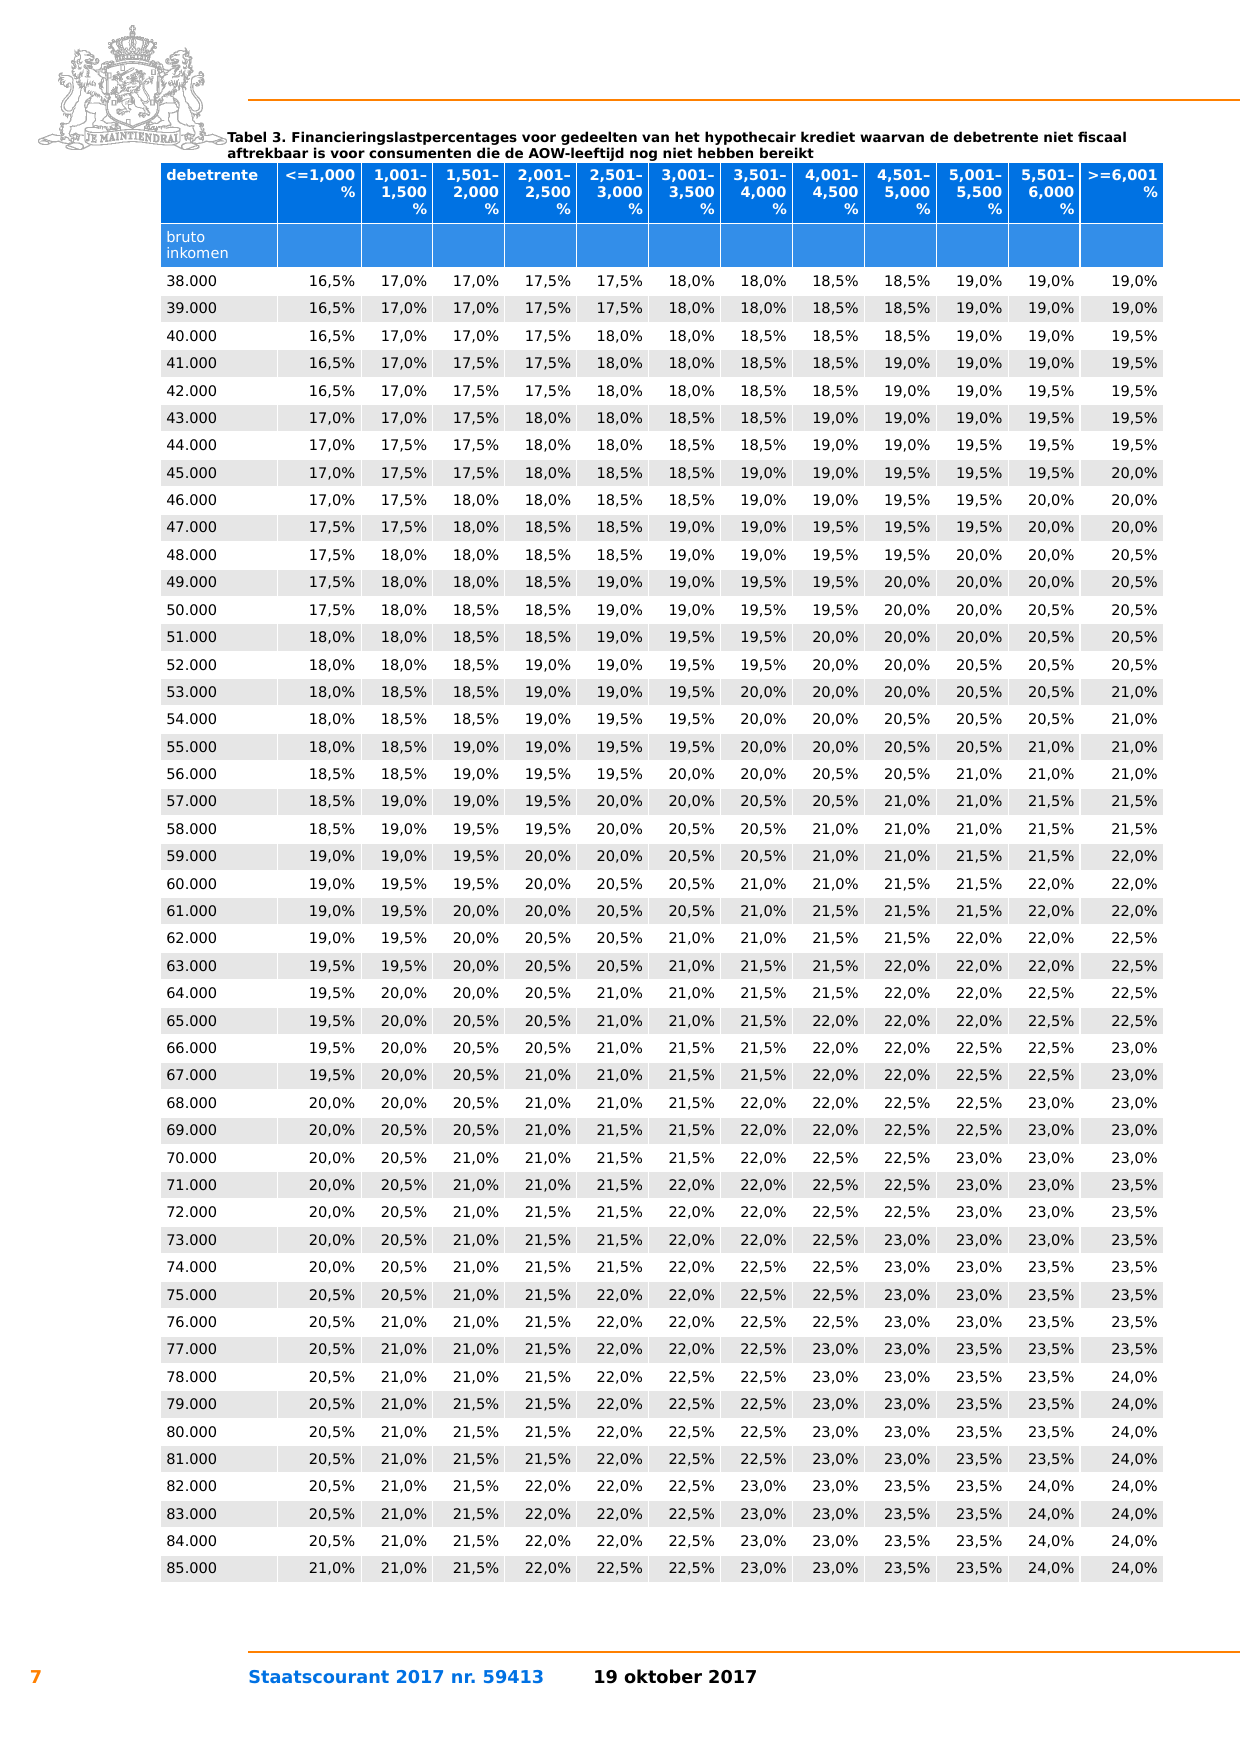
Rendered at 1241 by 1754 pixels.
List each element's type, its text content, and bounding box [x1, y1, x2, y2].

table_cell 16,5% [278, 268, 361, 294]
table_cell 18,5% [278, 761, 361, 788]
table_cell 4,501– 5,000% [865, 163, 936, 223]
table_cell 17,5% [577, 296, 648, 322]
table_cell 50.000 [161, 597, 277, 623]
table_cell 23,5% [1009, 1419, 1079, 1445]
table_cell 23,0% [1081, 1090, 1163, 1116]
table_cell 22,5% [721, 1364, 792, 1390]
table_cell 20,5% [865, 706, 936, 733]
table_cell 18,0% [649, 378, 720, 404]
table_cell 21,5% [937, 871, 1008, 897]
table_cell 18,5% [649, 405, 720, 431]
table_cell 21,5% [721, 953, 792, 979]
table_cell 17,5% [278, 597, 361, 623]
table_cell 19,5% [278, 1035, 361, 1062]
table_cell 22,0% [865, 1063, 936, 1089]
table_cell 20,5% [278, 1337, 361, 1363]
table_cell 20,5% [278, 1282, 361, 1308]
table_cell 22,0% [721, 1172, 792, 1198]
table_cell 22,5% [577, 1556, 648, 1582]
table_cell 23,5% [937, 1337, 1008, 1363]
table_cell 22,5% [721, 1391, 792, 1418]
table_cell 22,0% [793, 1008, 864, 1034]
table_cell 19,0% [865, 433, 936, 459]
table_cell 22,0% [649, 1309, 720, 1336]
table_cell 17,0% [278, 433, 361, 459]
table_cell 23,0% [937, 1145, 1008, 1171]
table_cell 83.000 [161, 1501, 277, 1527]
table_cell 79.000 [161, 1391, 277, 1418]
table_cell 22,0% [721, 1090, 792, 1116]
table_cell 23,5% [1081, 1337, 1163, 1363]
table_cell 52.000 [161, 652, 277, 678]
table_cell 17,5% [433, 378, 504, 404]
table_cell 22,0% [505, 1556, 576, 1582]
table_cell 20,0% [362, 1090, 432, 1116]
table_header Tabel 3. Financieringslastpercentages voor gedeelten van het hypothecair krediet waarvan de debetrente niet fiscaal aftrekbaar is voor consumenten die de AOW-leeftijd nog niet hebben bereikt [160, 130, 1163, 161]
table_cell 19,5% [433, 844, 504, 870]
table_cell 20,5% [793, 789, 864, 815]
table_cell 21,5% [433, 1391, 504, 1418]
table_cell 19,0% [278, 926, 361, 952]
table_cell 22,5% [793, 1282, 864, 1308]
table_cell 17,0% [362, 296, 432, 322]
table_cell 19,0% [721, 515, 792, 541]
table_cell 23,0% [793, 1474, 864, 1500]
table_cell 22,0% [577, 1419, 648, 1445]
table_cell 18,0% [577, 405, 648, 431]
table_cell 22,5% [1009, 1035, 1079, 1062]
table_cell 18,5% [649, 487, 720, 514]
table_cell 20,5% [937, 706, 1008, 733]
table_cell 21,0% [865, 844, 936, 870]
table_cell 18,5% [865, 296, 936, 322]
table_cell 20,0% [649, 761, 720, 788]
table_cell 19,5% [278, 980, 361, 1007]
table_cell 22,5% [721, 1337, 792, 1363]
table_cell 22,0% [1081, 898, 1163, 924]
table_cell 51.000 [161, 624, 277, 651]
table_cell 17,0% [433, 296, 504, 322]
table_cell 20,0% [1009, 570, 1079, 596]
table_cell 23,0% [865, 1227, 936, 1253]
table_cell 20,0% [721, 734, 792, 760]
table_cell [793, 224, 864, 267]
table_cell 21,5% [721, 1035, 792, 1062]
table_cell 18,5% [721, 378, 792, 404]
table_cell 22,0% [1081, 844, 1163, 870]
table_cell 18,5% [505, 624, 576, 651]
table_cell [362, 224, 432, 267]
table_cell 22,5% [721, 1419, 792, 1445]
table_cell 23,0% [1009, 1145, 1079, 1171]
table_cell 22,0% [577, 1337, 648, 1363]
table_cell 21,5% [505, 1200, 576, 1226]
table_cell 19,0% [937, 405, 1008, 431]
table_cell 74.000 [161, 1254, 277, 1281]
table_cell 17,5% [505, 268, 576, 294]
table_cell 23,0% [793, 1528, 864, 1555]
table_cell 21,0% [649, 953, 720, 979]
table_cell 20,5% [1081, 542, 1163, 568]
table_cell 21,0% [865, 816, 936, 842]
table_cell 21,0% [1009, 761, 1079, 788]
table_cell 21,0% [433, 1254, 504, 1281]
table_cell 21,5% [937, 844, 1008, 870]
table_cell 20,5% [362, 1254, 432, 1281]
table_cell 18,5% [721, 405, 792, 431]
table_cell 23,5% [865, 1556, 936, 1582]
table_cell 21,5% [433, 1474, 504, 1500]
table_cell 22,0% [1009, 926, 1079, 952]
table_cell 21,0% [433, 1364, 504, 1390]
table_cell 20,5% [278, 1501, 361, 1527]
table_cell 20,5% [865, 734, 936, 760]
table_cell 23,0% [1009, 1200, 1079, 1226]
table_cell 21,5% [505, 1391, 576, 1418]
table_cell 19,0% [577, 570, 648, 596]
table_cell 19,5% [649, 652, 720, 678]
table_cell 20,5% [278, 1528, 361, 1555]
table_cell 20,5% [649, 871, 720, 897]
table_cell 21,0% [793, 871, 864, 897]
table_cell 21,0% [362, 1419, 432, 1445]
table_cell 20,5% [278, 1364, 361, 1390]
table_cell 82.000 [161, 1474, 277, 1500]
table_cell 22,5% [793, 1309, 864, 1336]
table_cell 18,0% [505, 487, 576, 514]
table_cell 21,0% [362, 1309, 432, 1336]
table_cell 19,0% [649, 597, 720, 623]
table_cell 18,0% [649, 323, 720, 349]
table_cell 21,5% [505, 1282, 576, 1308]
table_cell 21,0% [433, 1337, 504, 1363]
table_cell 21,0% [362, 1364, 432, 1390]
table_cell 19,5% [1081, 350, 1163, 377]
table_cell 20,0% [278, 1254, 361, 1281]
table_cell 22,0% [577, 1309, 648, 1336]
table_cell <=1,000% [278, 163, 361, 223]
table_cell 20,0% [1009, 515, 1079, 541]
table_cell 19,0% [505, 652, 576, 678]
table_cell 19,5% [937, 515, 1008, 541]
table_cell 21,5% [649, 1118, 720, 1144]
table_cell 19,5% [362, 871, 432, 897]
table_cell 23,0% [937, 1200, 1008, 1226]
table_cell 20,5% [433, 1063, 504, 1089]
table_cell 21,0% [505, 1090, 576, 1116]
table_cell 19,5% [649, 706, 720, 733]
table_cell 21,5% [721, 980, 792, 1007]
table_cell 21,5% [505, 1227, 576, 1253]
table_cell 19,5% [577, 734, 648, 760]
table_cell 24,0% [1081, 1501, 1163, 1527]
table_cell 60.000 [161, 871, 277, 897]
table_cell 17,5% [433, 405, 504, 431]
table_cell 23,0% [865, 1446, 936, 1472]
table_cell 22,5% [937, 1063, 1008, 1089]
table_cell 20,0% [937, 624, 1008, 651]
table_cell 73.000 [161, 1227, 277, 1253]
table_cell 21,0% [433, 1309, 504, 1336]
table_cell 18,0% [433, 542, 504, 568]
table_cell 17,5% [362, 515, 432, 541]
table_cell 22,0% [649, 1227, 720, 1253]
table_cell 21,5% [577, 1172, 648, 1198]
table_cell 19,0% [577, 597, 648, 623]
table_cell 24,0% [1009, 1556, 1079, 1582]
table_cell 19,0% [433, 761, 504, 788]
table_cell 18,0% [649, 296, 720, 322]
table_cell 22,5% [1081, 1008, 1163, 1034]
table_cell 18,5% [362, 761, 432, 788]
table_cell 21,0% [721, 926, 792, 952]
table_cell 20,5% [577, 871, 648, 897]
table_cell 1,001– 1,500% [362, 163, 432, 223]
table_cell 20,0% [362, 1035, 432, 1062]
table_cell 18,0% [362, 570, 432, 596]
table_cell 21,5% [793, 898, 864, 924]
table_cell 20,0% [433, 926, 504, 952]
table_cell 3,501– 4,000% [721, 163, 792, 223]
table_cell 23,0% [937, 1227, 1008, 1253]
table_cell 18,0% [362, 652, 432, 678]
table_cell 17,5% [362, 487, 432, 514]
table_cell 23,5% [937, 1556, 1008, 1582]
table_cell 62.000 [161, 926, 277, 952]
table_cell 18,0% [362, 597, 432, 623]
table_cell 21,5% [937, 898, 1008, 924]
table_cell 66.000 [161, 1035, 277, 1062]
table_cell 21,0% [577, 980, 648, 1007]
table_cell 20,0% [793, 652, 864, 678]
table_cell 22,5% [865, 1118, 936, 1144]
table_cell 22,0% [1009, 953, 1079, 979]
table_cell 21,0% [1009, 734, 1079, 760]
table_cell 23,0% [793, 1419, 864, 1445]
table_cell 80.000 [161, 1419, 277, 1445]
table_cell 43.000 [161, 405, 277, 431]
table_cell 21,0% [577, 1035, 648, 1062]
table_cell 20,0% [505, 871, 576, 897]
table_cell 21,0% [505, 1172, 576, 1198]
table_cell 20,5% [278, 1419, 361, 1445]
table_cell 16,5% [278, 323, 361, 349]
table_cell [937, 224, 1008, 267]
table_cell 71.000 [161, 1172, 277, 1198]
table_cell 22,0% [577, 1501, 648, 1527]
table_cell 18,5% [505, 542, 576, 568]
table_cell 38.000 [161, 268, 277, 294]
table_cell 23,0% [1009, 1227, 1079, 1253]
table_cell 18,5% [577, 515, 648, 541]
table_cell 23,0% [865, 1337, 936, 1363]
table_cell 16,5% [278, 350, 361, 377]
table_cell 19,0% [278, 898, 361, 924]
table_cell 57.000 [161, 789, 277, 815]
table_cell 18,5% [577, 542, 648, 568]
table_cell 19,5% [505, 789, 576, 815]
table_cell 23,0% [793, 1364, 864, 1390]
table_cell 20,5% [1009, 652, 1079, 678]
table_cell 23,5% [937, 1528, 1008, 1555]
table_cell 20,5% [362, 1200, 432, 1226]
table_cell 18,5% [433, 679, 504, 705]
table_cell 22,0% [577, 1391, 648, 1418]
table_cell 22,0% [865, 1008, 936, 1034]
table_cell [505, 224, 576, 267]
table_cell 20,5% [1081, 570, 1163, 596]
table_cell 54.000 [161, 706, 277, 733]
table_cell 20,5% [1081, 624, 1163, 651]
table_cell 21,0% [433, 1227, 504, 1253]
table_cell 20,5% [278, 1474, 361, 1500]
table_cell 23,0% [865, 1282, 936, 1308]
table_cell 23,5% [937, 1419, 1008, 1445]
table_cell 23,5% [865, 1528, 936, 1555]
table_cell 21,0% [1081, 761, 1163, 788]
table_cell 22,5% [793, 1172, 864, 1198]
table_cell 55.000 [161, 734, 277, 760]
table_cell 58.000 [161, 816, 277, 842]
table_cell 23,0% [865, 1419, 936, 1445]
table_cell 20,5% [505, 926, 576, 952]
table_cell 21,0% [505, 1063, 576, 1089]
table_cell 18,5% [433, 652, 504, 678]
table_cell 49.000 [161, 570, 277, 596]
table_cell 20,0% [278, 1200, 361, 1226]
table_cell 21,5% [433, 1501, 504, 1527]
table_cell 18,0% [649, 268, 720, 294]
table_cell 18,5% [362, 706, 432, 733]
table_cell 19,5% [865, 460, 936, 486]
table_cell 21,0% [721, 898, 792, 924]
table_cell 21,0% [278, 1556, 361, 1582]
table_cell 18,5% [649, 433, 720, 459]
table_cell 21,5% [433, 1528, 504, 1555]
table_cell 21,0% [577, 1008, 648, 1034]
table_cell 19,0% [505, 734, 576, 760]
table_cell 23,5% [1009, 1309, 1079, 1336]
table_cell 19,5% [793, 597, 864, 623]
table_cell 21,5% [577, 1200, 648, 1226]
table_cell 22,5% [1009, 1063, 1079, 1089]
table_cell 70.000 [161, 1145, 277, 1171]
table_cell 21,5% [577, 1145, 648, 1171]
table_cell 20,5% [721, 789, 792, 815]
table_cell 81.000 [161, 1446, 277, 1472]
table_cell 22,0% [1009, 871, 1079, 897]
table_cell 23,0% [1081, 1145, 1163, 1171]
table_cell 24,0% [1009, 1528, 1079, 1555]
table_cell 22,5% [649, 1474, 720, 1500]
table_cell 17,5% [433, 350, 504, 377]
table_cell [577, 224, 648, 267]
table_cell 19,0% [1009, 296, 1079, 322]
table_cell 19,5% [649, 679, 720, 705]
table_cell 17,5% [505, 378, 576, 404]
table_cell 19,0% [278, 844, 361, 870]
table_cell 53.000 [161, 679, 277, 705]
table_cell 21,5% [577, 1254, 648, 1281]
table_cell 22,0% [721, 1227, 792, 1253]
table_cell 22,5% [1009, 980, 1079, 1007]
table_cell 23,0% [937, 1282, 1008, 1308]
table_cell 20,5% [937, 734, 1008, 760]
table_cell 22,5% [649, 1391, 720, 1418]
table_cell 20,5% [577, 898, 648, 924]
table_cell 17,0% [278, 460, 361, 486]
table_cell 20,0% [793, 679, 864, 705]
table_cell 23,5% [1009, 1254, 1079, 1281]
table_cell 44.000 [161, 433, 277, 459]
table_cell 20,5% [1009, 597, 1079, 623]
table_cell 19,5% [278, 953, 361, 979]
table_cell 22,0% [865, 1035, 936, 1062]
table_cell 20,5% [362, 1282, 432, 1308]
table_cell 22,0% [721, 1145, 792, 1171]
table_cell 23,0% [793, 1337, 864, 1363]
table_cell 17,5% [505, 323, 576, 349]
table_cell 42.000 [161, 378, 277, 404]
table_cell 22,5% [793, 1200, 864, 1226]
table_cell 20,5% [721, 816, 792, 842]
table_cell 20,0% [278, 1172, 361, 1198]
table_cell 19,0% [505, 679, 576, 705]
table_cell 40.000 [161, 323, 277, 349]
table_cell 21,5% [793, 980, 864, 1007]
table_cell 23,0% [721, 1528, 792, 1555]
table_cell 19,5% [1009, 460, 1079, 486]
table_cell 84.000 [161, 1528, 277, 1555]
table_cell 19,0% [937, 296, 1008, 322]
table_cell 20,0% [721, 706, 792, 733]
table_cell 18,5% [793, 323, 864, 349]
table_cell 21,5% [649, 1063, 720, 1089]
table_cell 18,0% [505, 460, 576, 486]
table_cell 3,001– 3,500% [649, 163, 720, 223]
table_cell 18,0% [649, 350, 720, 377]
table_cell 18,5% [362, 734, 432, 760]
table_cell 77.000 [161, 1337, 277, 1363]
table_cell 20,5% [433, 1090, 504, 1116]
table_cell 18,0% [721, 296, 792, 322]
table_cell 19,0% [865, 405, 936, 431]
table_cell 2,501– 3,000% [577, 163, 648, 223]
table_cell 24,0% [1081, 1528, 1163, 1555]
table_cell 21,5% [505, 1337, 576, 1363]
table_cell 21,5% [505, 1446, 576, 1472]
table_cell 23,5% [937, 1364, 1008, 1390]
table_cell 18,0% [278, 624, 361, 651]
table_cell 23,0% [865, 1364, 936, 1390]
table_cell 19,5% [793, 515, 864, 541]
table_cell 18,5% [433, 706, 504, 733]
table_cell 18,0% [577, 378, 648, 404]
table_cell 20,0% [865, 652, 936, 678]
table_cell 19,0% [362, 844, 432, 870]
table_cell 17,5% [433, 460, 504, 486]
table_cell 23,5% [1081, 1227, 1163, 1253]
table_cell 22,0% [793, 1035, 864, 1062]
table_cell 21,5% [865, 926, 936, 952]
table_cell 69.000 [161, 1118, 277, 1144]
table_cell 20,5% [278, 1391, 361, 1418]
table_cell 18,0% [433, 515, 504, 541]
table_cell 20,5% [937, 652, 1008, 678]
table_cell 19,5% [577, 761, 648, 788]
table_cell 23,0% [1009, 1172, 1079, 1198]
table_cell 23,0% [937, 1254, 1008, 1281]
table_cell 17,5% [505, 296, 576, 322]
table_cell 20,5% [505, 980, 576, 1007]
table_cell 19,0% [362, 789, 432, 815]
table_cell 23,0% [1009, 1090, 1079, 1116]
table_cell 22,0% [937, 926, 1008, 952]
table_cell 20,0% [721, 679, 792, 705]
table_cell 21,0% [577, 1063, 648, 1089]
table_cell 23,0% [793, 1556, 864, 1582]
table_cell 23,5% [937, 1446, 1008, 1472]
table_cell 48.000 [161, 542, 277, 568]
table_cell [865, 224, 936, 267]
table_cell 19,0% [937, 350, 1008, 377]
table_cell 21,0% [793, 816, 864, 842]
table_cell 23,5% [865, 1501, 936, 1527]
table_cell 19,5% [721, 597, 792, 623]
table_cell 23,0% [865, 1309, 936, 1336]
table_cell 20,5% [1009, 624, 1079, 651]
table_cell debetrente [161, 163, 277, 223]
table_cell 19,5% [1009, 378, 1079, 404]
table_cell 18,5% [865, 323, 936, 349]
table_cell 19,0% [649, 515, 720, 541]
table_cell 22,5% [1081, 953, 1163, 979]
table_cell 23,0% [1081, 1035, 1163, 1062]
table_cell 20,0% [721, 761, 792, 788]
table_cell 22,0% [577, 1528, 648, 1555]
table_cell 19,0% [505, 706, 576, 733]
table_cell 18,5% [362, 679, 432, 705]
table_cell 19,0% [1009, 323, 1079, 349]
table_cell 20,5% [793, 761, 864, 788]
table_cell 20,5% [433, 1035, 504, 1062]
table_cell 19,5% [865, 542, 936, 568]
table_cell 20,5% [278, 1309, 361, 1336]
table_cell 22,0% [721, 1200, 792, 1226]
table_cell 5,501– 6,000% [1009, 163, 1079, 223]
table_cell 21,0% [721, 871, 792, 897]
table_cell 20,0% [865, 597, 936, 623]
table_cell 45.000 [161, 460, 277, 486]
table_cell 21,5% [1009, 816, 1079, 842]
table_cell 20,0% [1009, 487, 1079, 514]
table_cell 19,0% [721, 542, 792, 568]
table_cell 21,5% [721, 1063, 792, 1089]
table_cell 19,0% [433, 734, 504, 760]
table_cell 65.000 [161, 1008, 277, 1034]
table_cell 18,0% [505, 433, 576, 459]
table_cell 20,0% [937, 570, 1008, 596]
table_cell 22,5% [1081, 980, 1163, 1007]
table_cell 18,0% [362, 624, 432, 651]
table_cell 20,5% [505, 953, 576, 979]
table_cell 21,0% [362, 1391, 432, 1418]
table_cell 20,5% [577, 926, 648, 952]
table_cell 22,5% [649, 1446, 720, 1472]
table_cell 22,5% [649, 1501, 720, 1527]
table_cell 19,0% [793, 433, 864, 459]
table_cell 23,0% [721, 1474, 792, 1500]
table_cell [278, 224, 361, 267]
table_cell 19,5% [649, 624, 720, 651]
table_cell 21,5% [1009, 844, 1079, 870]
table_cell 23,5% [865, 1474, 936, 1500]
table_cell 22,5% [793, 1145, 864, 1171]
table_cell 21,5% [505, 1254, 576, 1281]
table_cell 20,0% [793, 734, 864, 760]
table_cell 47.000 [161, 515, 277, 541]
table_cell 19,0% [721, 460, 792, 486]
table_cell 23,5% [937, 1474, 1008, 1500]
table_cell 75.000 [161, 1282, 277, 1308]
table_cell 20,0% [649, 789, 720, 815]
table_cell 18,5% [505, 570, 576, 596]
table_cell 39.000 [161, 296, 277, 322]
table_cell 19,0% [577, 679, 648, 705]
table_cell 17,0% [362, 350, 432, 377]
table_cell 21,0% [433, 1172, 504, 1198]
table_cell 23,0% [937, 1172, 1008, 1198]
table_cell 22,5% [865, 1172, 936, 1198]
table_cell 22,5% [721, 1446, 792, 1472]
table_cell 64.000 [161, 980, 277, 1007]
table_cell 21,0% [937, 789, 1008, 815]
table_cell 22,0% [1081, 871, 1163, 897]
table_cell 19,0% [278, 871, 361, 897]
table_cell 41.000 [161, 350, 277, 377]
table_cell 20,0% [1081, 487, 1163, 514]
table_cell 24,0% [1081, 1474, 1163, 1500]
table_cell 20,0% [505, 844, 576, 870]
table_cell 17,0% [362, 268, 432, 294]
table_cell 21,5% [865, 871, 936, 897]
table_cell 17,5% [362, 433, 432, 459]
table_cell 20,5% [505, 1035, 576, 1062]
table_cell 18,5% [793, 296, 864, 322]
table_cell 19,0% [649, 542, 720, 568]
table_cell 21,5% [865, 898, 936, 924]
table_cell 22,0% [649, 1282, 720, 1308]
table_cell 22,5% [721, 1309, 792, 1336]
table_cell 21,5% [433, 1419, 504, 1445]
table_cell 18,0% [278, 679, 361, 705]
table_cell 20,0% [505, 898, 576, 924]
table_cell 21,0% [1081, 679, 1163, 705]
table_cell 19,5% [793, 570, 864, 596]
table_cell 23,0% [1081, 1118, 1163, 1144]
table_cell 5,001– 5,500% [937, 163, 1008, 223]
table_cell 20,5% [1009, 706, 1079, 733]
table_cell 21,5% [577, 1227, 648, 1253]
table_cell 20,0% [278, 1118, 361, 1144]
table_cell 21,0% [793, 844, 864, 870]
table_cell 17,0% [433, 268, 504, 294]
table_cell 21,0% [649, 980, 720, 1007]
table_cell 20,5% [577, 953, 648, 979]
table_cell 23,5% [1009, 1337, 1079, 1363]
table_cell bruto inkomen [161, 224, 277, 267]
table_cell 23,5% [1081, 1254, 1163, 1281]
table_cell 20,0% [278, 1145, 361, 1171]
table_cell 18,0% [433, 570, 504, 596]
table_cell 20,0% [278, 1090, 361, 1116]
table_cell 18,5% [649, 460, 720, 486]
table_cell 23,0% [721, 1556, 792, 1582]
table_cell 21,0% [433, 1200, 504, 1226]
table_cell 22,0% [937, 980, 1008, 1007]
table_cell 22,0% [793, 1063, 864, 1089]
table_cell 21,5% [649, 1035, 720, 1062]
table_cell 19,5% [721, 570, 792, 596]
table_cell 20,5% [362, 1227, 432, 1253]
table_cell 19,5% [362, 953, 432, 979]
table_cell 22,5% [649, 1528, 720, 1555]
table_cell 19,5% [937, 460, 1008, 486]
table_cell 20,5% [649, 844, 720, 870]
table_cell 18,5% [577, 487, 648, 514]
table_cell 17,0% [433, 323, 504, 349]
table_cell 22,0% [865, 953, 936, 979]
table_cell 20,5% [362, 1118, 432, 1144]
table_cell 19,5% [278, 1063, 361, 1089]
table_cell 24,0% [1081, 1556, 1163, 1582]
table_cell 22,5% [865, 1090, 936, 1116]
table_cell 20,5% [433, 1008, 504, 1034]
table_cell 18,5% [865, 268, 936, 294]
table_cell 4,001– 4,500% [793, 163, 864, 223]
table_cell 22,0% [649, 1337, 720, 1363]
table_cell 19,0% [721, 487, 792, 514]
table_cell 21,5% [649, 1145, 720, 1171]
table_cell 21,0% [362, 1528, 432, 1555]
table_cell 19,0% [362, 816, 432, 842]
table_cell 21,0% [362, 1446, 432, 1472]
table_cell 17,5% [278, 542, 361, 568]
table_cell 22,5% [721, 1254, 792, 1281]
table_cell 20,0% [577, 816, 648, 842]
table_cell 20,0% [362, 1063, 432, 1089]
table_cell 20,0% [362, 980, 432, 1007]
table_cell 18,0% [278, 652, 361, 678]
table_cell 20,5% [362, 1172, 432, 1198]
table_cell 22,5% [937, 1118, 1008, 1144]
table_cell 23,5% [1081, 1309, 1163, 1336]
table_cell 19,5% [865, 515, 936, 541]
table_cell 21,0% [362, 1337, 432, 1363]
table_cell 59.000 [161, 844, 277, 870]
table_cell 22,5% [793, 1227, 864, 1253]
table_cell 22,0% [793, 1090, 864, 1116]
picture [38, 25, 227, 150]
table_cell 21,5% [505, 1419, 576, 1445]
table_cell 19,0% [1009, 350, 1079, 377]
table_cell 23,5% [937, 1391, 1008, 1418]
table_cell 22,0% [793, 1118, 864, 1144]
table_cell 19,5% [362, 898, 432, 924]
table_cell 18,5% [721, 350, 792, 377]
table_cell 20,5% [937, 679, 1008, 705]
table_cell 23,0% [1081, 1063, 1163, 1089]
table_cell 22,0% [937, 1008, 1008, 1034]
table_cell 24,0% [1081, 1446, 1163, 1472]
table_cell 19,5% [433, 871, 504, 897]
table_cell 18,5% [278, 816, 361, 842]
table_cell 23,5% [937, 1501, 1008, 1527]
table_cell 20,5% [433, 1118, 504, 1144]
table_cell 24,0% [1009, 1474, 1079, 1500]
table_cell 68.000 [161, 1090, 277, 1116]
table_cell 17,0% [362, 405, 432, 431]
table_cell 19,0% [793, 487, 864, 514]
table_cell 23,5% [1009, 1391, 1079, 1418]
table_cell 17,0% [362, 323, 432, 349]
table_cell 20,0% [1081, 515, 1163, 541]
table_cell 72.000 [161, 1200, 277, 1226]
table_cell 78.000 [161, 1364, 277, 1390]
table_cell 22,5% [1081, 926, 1163, 952]
table_cell 19,5% [505, 761, 576, 788]
table_cell 22,0% [505, 1528, 576, 1555]
table_cell 22,0% [577, 1446, 648, 1472]
table_cell 22,0% [505, 1501, 576, 1527]
table_cell 21,5% [793, 926, 864, 952]
table_cell >=6,001% [1081, 163, 1163, 223]
table_cell 18,0% [721, 268, 792, 294]
table_cell 19,0% [865, 350, 936, 377]
table_cell 21,5% [793, 953, 864, 979]
table_cell 20,5% [278, 1446, 361, 1472]
table_cell 20,5% [1081, 652, 1163, 678]
table_cell 21,0% [433, 1145, 504, 1171]
table_cell 21,0% [362, 1556, 432, 1582]
table_cell 20,0% [433, 980, 504, 1007]
table_cell 19,5% [1081, 405, 1163, 431]
table_cell 24,0% [1081, 1364, 1163, 1390]
table_cell 21,5% [577, 1118, 648, 1144]
table_cell 18,0% [505, 405, 576, 431]
table_cell 19,5% [505, 816, 576, 842]
table_cell 19,5% [649, 734, 720, 760]
table_cell 23,5% [1081, 1172, 1163, 1198]
table_cell 19,0% [937, 378, 1008, 404]
table_cell 21,0% [362, 1501, 432, 1527]
table_cell 21,0% [433, 1282, 504, 1308]
table_cell 67.000 [161, 1063, 277, 1089]
table_cell 22,5% [793, 1254, 864, 1281]
table_cell [433, 224, 504, 267]
table_cell [1009, 224, 1079, 267]
table_cell 76.000 [161, 1309, 277, 1336]
table_cell 22,0% [649, 1172, 720, 1198]
table_cell 18,0% [577, 323, 648, 349]
table_cell 20,0% [577, 789, 648, 815]
table_cell 22,5% [937, 1090, 1008, 1116]
table_cell 19,5% [1009, 433, 1079, 459]
table_cell 21,0% [505, 1118, 576, 1144]
table_cell 22,0% [577, 1364, 648, 1390]
table_cell 21,5% [433, 1446, 504, 1472]
table_cell 21,0% [865, 789, 936, 815]
table_cell 22,0% [577, 1474, 648, 1500]
table_cell 17,5% [505, 350, 576, 377]
table_cell 22,5% [649, 1419, 720, 1445]
table_cell 19,0% [793, 405, 864, 431]
table_cell 21,5% [721, 1008, 792, 1034]
table_cell 20,0% [278, 1227, 361, 1253]
table_cell 17,5% [577, 268, 648, 294]
table_cell 17,5% [278, 570, 361, 596]
table_cell 63.000 [161, 953, 277, 979]
table_cell 20,5% [1009, 679, 1079, 705]
table_cell 20,5% [649, 898, 720, 924]
table_cell 19,0% [649, 570, 720, 596]
table_cell 18,0% [278, 734, 361, 760]
table_cell 19,0% [577, 652, 648, 678]
table_cell 22,5% [649, 1556, 720, 1582]
table_cell 23,0% [865, 1391, 936, 1418]
table_cell 19,0% [1081, 296, 1163, 322]
table_cell 18,5% [793, 268, 864, 294]
table_cell 24,0% [1009, 1501, 1079, 1527]
table_cell 22,0% [1009, 898, 1079, 924]
table_cell 17,0% [278, 405, 361, 431]
table_cell 18,5% [577, 460, 648, 486]
table_cell 19,0% [937, 268, 1008, 294]
table_cell 23,0% [865, 1254, 936, 1281]
table_cell 20,5% [721, 844, 792, 870]
table_cell 20,0% [865, 679, 936, 705]
table_cell 24,0% [1081, 1391, 1163, 1418]
table_cell 23,5% [1009, 1364, 1079, 1390]
table_cell 20,0% [362, 1008, 432, 1034]
table_cell 22,0% [505, 1474, 576, 1500]
table_cell 17,5% [278, 515, 361, 541]
table_cell 24,0% [1081, 1419, 1163, 1445]
table_cell 22,5% [1009, 1008, 1079, 1034]
table_cell 23,0% [793, 1446, 864, 1472]
table_cell 23,5% [1081, 1200, 1163, 1226]
table_cell 19,0% [577, 624, 648, 651]
table_cell 20,0% [793, 624, 864, 651]
table_cell 19,5% [1081, 378, 1163, 404]
table_cell 21,5% [1081, 789, 1163, 815]
table_cell 19,0% [433, 789, 504, 815]
table_cell 20,0% [937, 597, 1008, 623]
table_cell 20,0% [937, 542, 1008, 568]
table_cell 21,5% [1081, 816, 1163, 842]
table_cell 23,5% [1009, 1282, 1079, 1308]
table_cell 2,001– 2,500% [505, 163, 576, 223]
table_cell 85.000 [161, 1556, 277, 1582]
table_cell 21,5% [505, 1364, 576, 1390]
table_cell 20,0% [793, 706, 864, 733]
table_cell 61.000 [161, 898, 277, 924]
table_cell 22,5% [865, 1145, 936, 1171]
table_cell 18,5% [433, 597, 504, 623]
table_cell 18,5% [721, 433, 792, 459]
table_cell 19,0% [865, 378, 936, 404]
table_cell 22,5% [937, 1035, 1008, 1062]
table_cell 19,0% [1081, 268, 1163, 294]
table_cell 22,0% [577, 1282, 648, 1308]
table_cell 23,0% [721, 1501, 792, 1527]
table_cell 18,0% [433, 487, 504, 514]
table_cell 21,5% [649, 1090, 720, 1116]
table_cell 20,0% [865, 570, 936, 596]
table_cell 22,0% [865, 980, 936, 1007]
table_cell 18,0% [278, 706, 361, 733]
table_cell 21,0% [1081, 734, 1163, 760]
table_cell 46.000 [161, 487, 277, 514]
table_cell 19,0% [937, 323, 1008, 349]
table_cell 20,5% [649, 816, 720, 842]
table_cell 18,5% [793, 378, 864, 404]
table_cell 22,0% [649, 1200, 720, 1226]
table_cell 17,5% [362, 460, 432, 486]
table_cell 19,0% [793, 460, 864, 486]
table_cell 22,5% [649, 1364, 720, 1390]
table_cell 19,0% [1009, 268, 1079, 294]
table_cell 22,0% [937, 953, 1008, 979]
table_cell 23,0% [1009, 1118, 1079, 1144]
table_cell 22,0% [721, 1118, 792, 1144]
table_cell 19,5% [793, 542, 864, 568]
table_cell 18,0% [577, 350, 648, 377]
table_cell 18,5% [433, 624, 504, 651]
table_cell 16,5% [278, 378, 361, 404]
table_cell 21,0% [937, 761, 1008, 788]
table_cell 18,5% [278, 789, 361, 815]
table_cell 19,5% [1009, 405, 1079, 431]
table_cell 19,5% [937, 487, 1008, 514]
table_cell [649, 224, 720, 267]
table_cell [721, 224, 792, 267]
table_cell 22,0% [649, 1254, 720, 1281]
table_cell 19,5% [721, 652, 792, 678]
table_cell 19,5% [865, 487, 936, 514]
table_cell 19,5% [1081, 433, 1163, 459]
table_cell 20,0% [865, 624, 936, 651]
table_cell 21,0% [649, 1008, 720, 1034]
table_cell 19,5% [433, 816, 504, 842]
table_cell 19,5% [1081, 323, 1163, 349]
table_cell 18,5% [505, 597, 576, 623]
table_cell 21,5% [505, 1309, 576, 1336]
table_cell 18,5% [793, 350, 864, 377]
table_cell 19,5% [721, 624, 792, 651]
table_cell 21,0% [577, 1090, 648, 1116]
table_cell 17,5% [433, 433, 504, 459]
table_cell 21,5% [433, 1556, 504, 1582]
table_cell 21,0% [505, 1145, 576, 1171]
table_cell 19,5% [278, 1008, 361, 1034]
table_cell 18,5% [505, 515, 576, 541]
table_cell 22,5% [865, 1200, 936, 1226]
table_cell 56.000 [161, 761, 277, 788]
table_cell 22,5% [721, 1282, 792, 1308]
table_cell 20,5% [1081, 597, 1163, 623]
table_cell 19,5% [937, 433, 1008, 459]
table_cell 18,5% [721, 323, 792, 349]
table_cell 17,0% [362, 378, 432, 404]
table_cell 18,0% [577, 433, 648, 459]
table_cell 20,0% [577, 844, 648, 870]
table_cell 23,0% [793, 1391, 864, 1418]
table_cell 17,0% [278, 487, 361, 514]
table_cell [1081, 224, 1163, 267]
table_cell 21,0% [937, 816, 1008, 842]
table_cell 21,0% [649, 926, 720, 952]
table_cell 16,5% [278, 296, 361, 322]
table_cell 20,0% [1081, 460, 1163, 486]
table_cell 20,5% [362, 1145, 432, 1171]
table_cell 20,0% [433, 953, 504, 979]
table_cell 21,0% [362, 1474, 432, 1500]
table_cell 20,5% [505, 1008, 576, 1034]
table_cell 23,0% [793, 1501, 864, 1527]
table_cell 19,5% [577, 706, 648, 733]
table_cell 20,5% [865, 761, 936, 788]
table_cell 20,0% [433, 898, 504, 924]
table_cell 19,5% [362, 926, 432, 952]
table_cell 1,501– 2,000% [433, 163, 504, 223]
table_cell 23,0% [937, 1309, 1008, 1336]
table_cell 21,0% [1081, 706, 1163, 733]
table_cell 23,5% [1081, 1282, 1163, 1308]
table_cell 21,5% [1009, 789, 1079, 815]
table_cell 23,5% [1009, 1446, 1079, 1472]
table_cell 20,0% [1009, 542, 1079, 568]
table_cell 18,0% [362, 542, 432, 568]
